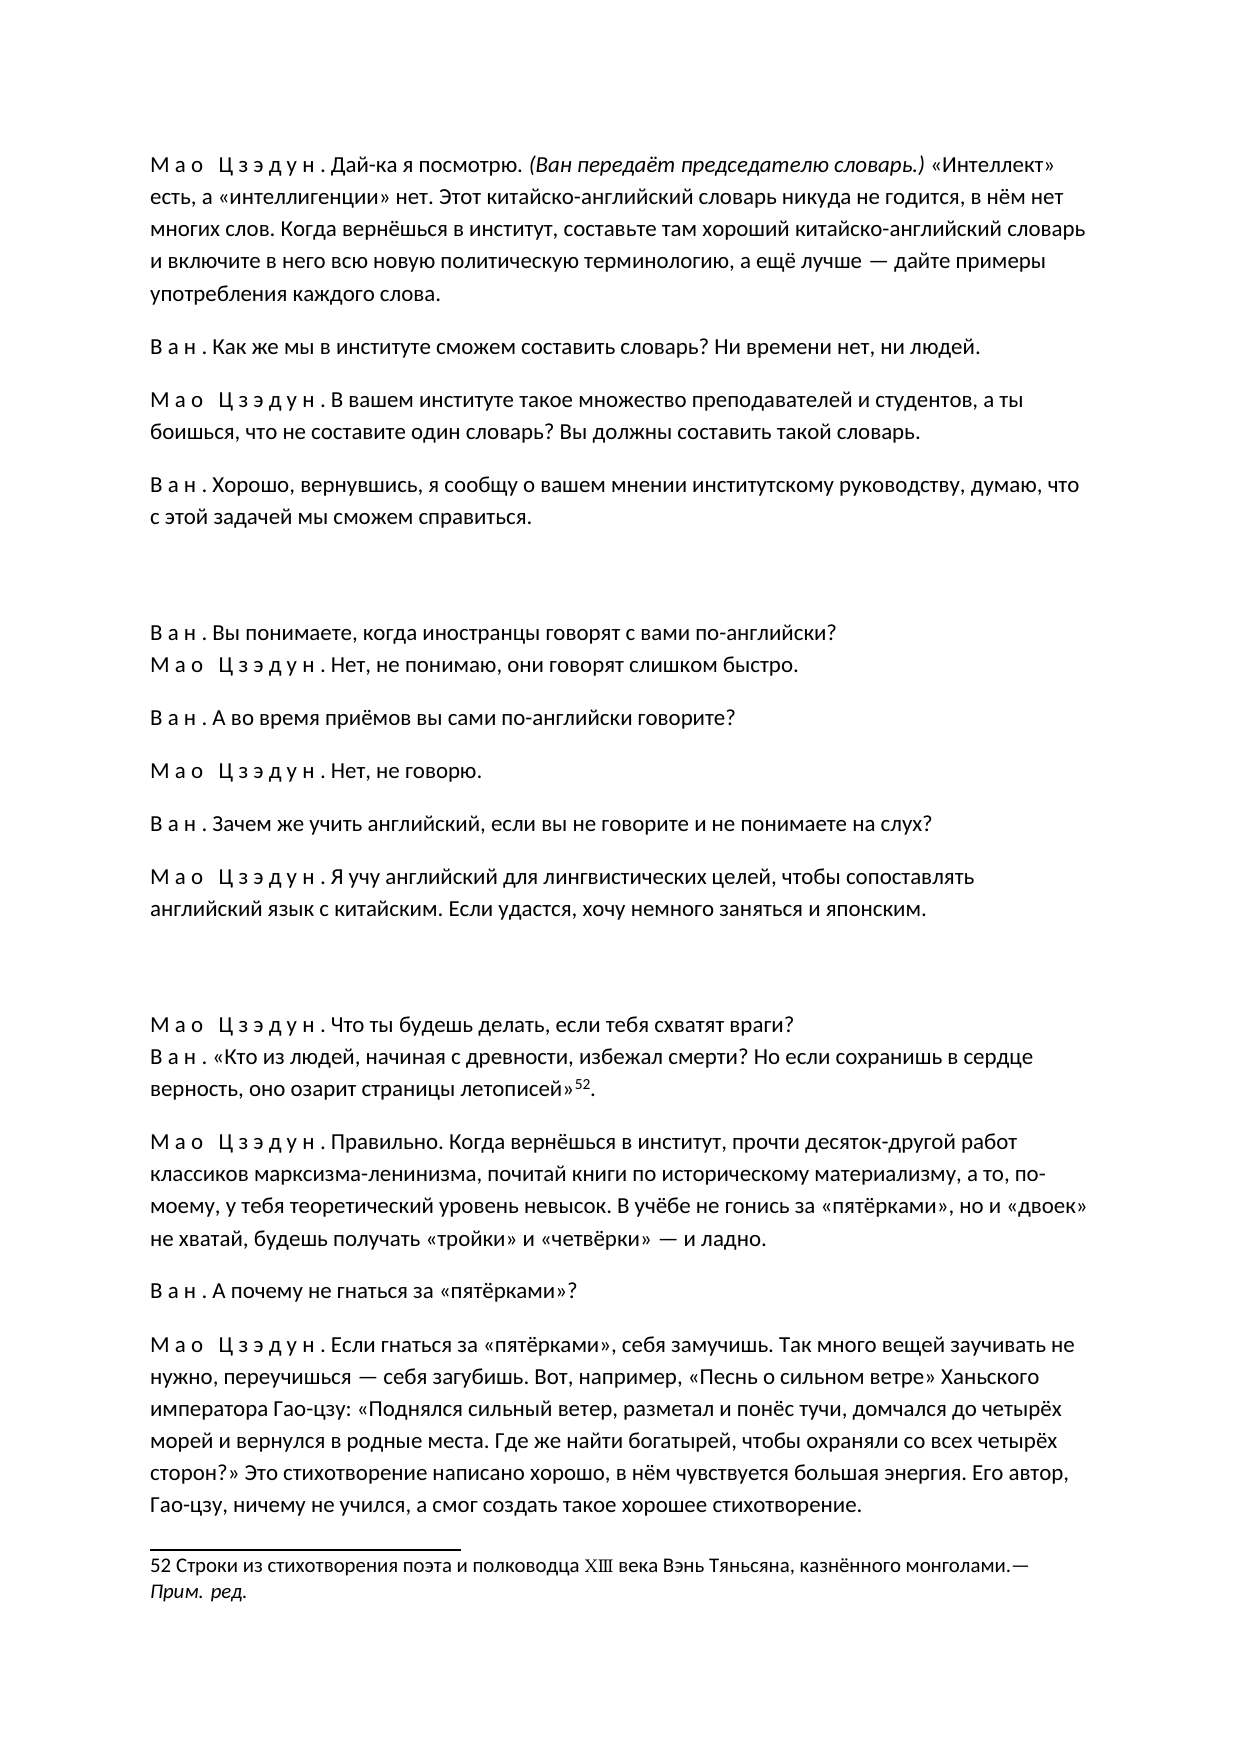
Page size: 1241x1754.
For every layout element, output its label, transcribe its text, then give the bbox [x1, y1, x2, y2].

text Ван. А во время приёмов вы сами по-английски говорите? [150, 703, 1091, 731]
text Мао Цзэдун. Правильно. Когда вернёшься в институт, прочти десяток-другой работ классиков марксизма-ленинизма, почитай книги по историческому материализму, а то, по-моему, у тебя теоретический уровень невысок. В учёбе не гонись за «пятёрками», но и «двоек» не хватай, будешь получать «тройки» и «четвёрки» — и ладно. [150, 1127, 1091, 1252]
text Ван. Зачем же учить английский, если вы не говорите и не понимаете на слух? [150, 809, 1091, 837]
text Мао Цзэдун. Нет, не понимаю, они говорят слишком быстро. [150, 650, 1091, 678]
text Мао Цзэдун. Что ты будешь делать, если тебя схватят враги? [150, 1010, 1091, 1038]
text Ван. Хорошо, вернувшись, я сообщу о вашем мнении институтскому руководству, думаю, что с этой задачей мы сможем справиться. [150, 470, 1091, 530]
text Ван. Как же мы в институте сможем составить словарь? Ни времени нет, ни людей. [150, 332, 1091, 360]
text Мао Цзэдун. В вашем институте такое множество преподавателей и студентов, а ты боишься, что не составите один словарь? Вы должны составить такой словарь. [150, 385, 1091, 445]
text Мао Цзэдун. Я учу английский для лингвистических целей, чтобы сопоставлять английский язык с китайским. Если удастся, хочу немного заняться и японским. [150, 862, 1091, 922]
text Строки из стихотворения поэта и полководца ⅩⅢ века Вэнь Тяньсяна, казнённого монголами.— Прим. ред. [150, 1550, 1091, 1603]
text Мао Цзэдун. Дай-ка я посмотрю. (Ван передаёт председателю словарь.) «Интеллект» есть, а «интеллигенции» нет. Этот китайско-английский словарь никуда не годится, в нём нет многих слов. Когда вернёшься в институт, составьте там хороший китайско-английский словарь и включите в него всю новую политическую терминологию, а ещё лучше — дайте примеры употребления каждого слова. [150, 150, 1091, 307]
text Мао Цзэдун. Нет, не говорю. [150, 756, 1091, 784]
text Ван. «Кто из людей, начиная с древности, избежал смерти? Но если сохранишь в сердце верность, оно озарит страницы летописей». [150, 1042, 1091, 1102]
text Ван. А почему не гнаться за «пятёрками»? [150, 1277, 1091, 1305]
text Мао Цзэдун. Если гнаться за «пятёрками», себя замучишь. Так много вещей заучивать не нужно, переучишься — себя загубишь. Вот, например, «Песнь о сильном ветре» Ханьского императора Гао-цзу: «Поднялся сильный ветер, разметал и понёс тучи, домчался до четырёх морей и вернулся в родные места. Где же найти богатырей, чтобы охраняли со всех четырёх сторон?» Это стихотворение написано хорошо, в нём чувствуется большая энергия. Его автор, Гао-цзу, ничему не учился, а смог создать такое хорошее стихотворение. [150, 1330, 1091, 1519]
text Ван. Вы понимаете, когда иностранцы говорят с вами по-английски? [150, 618, 1091, 646]
